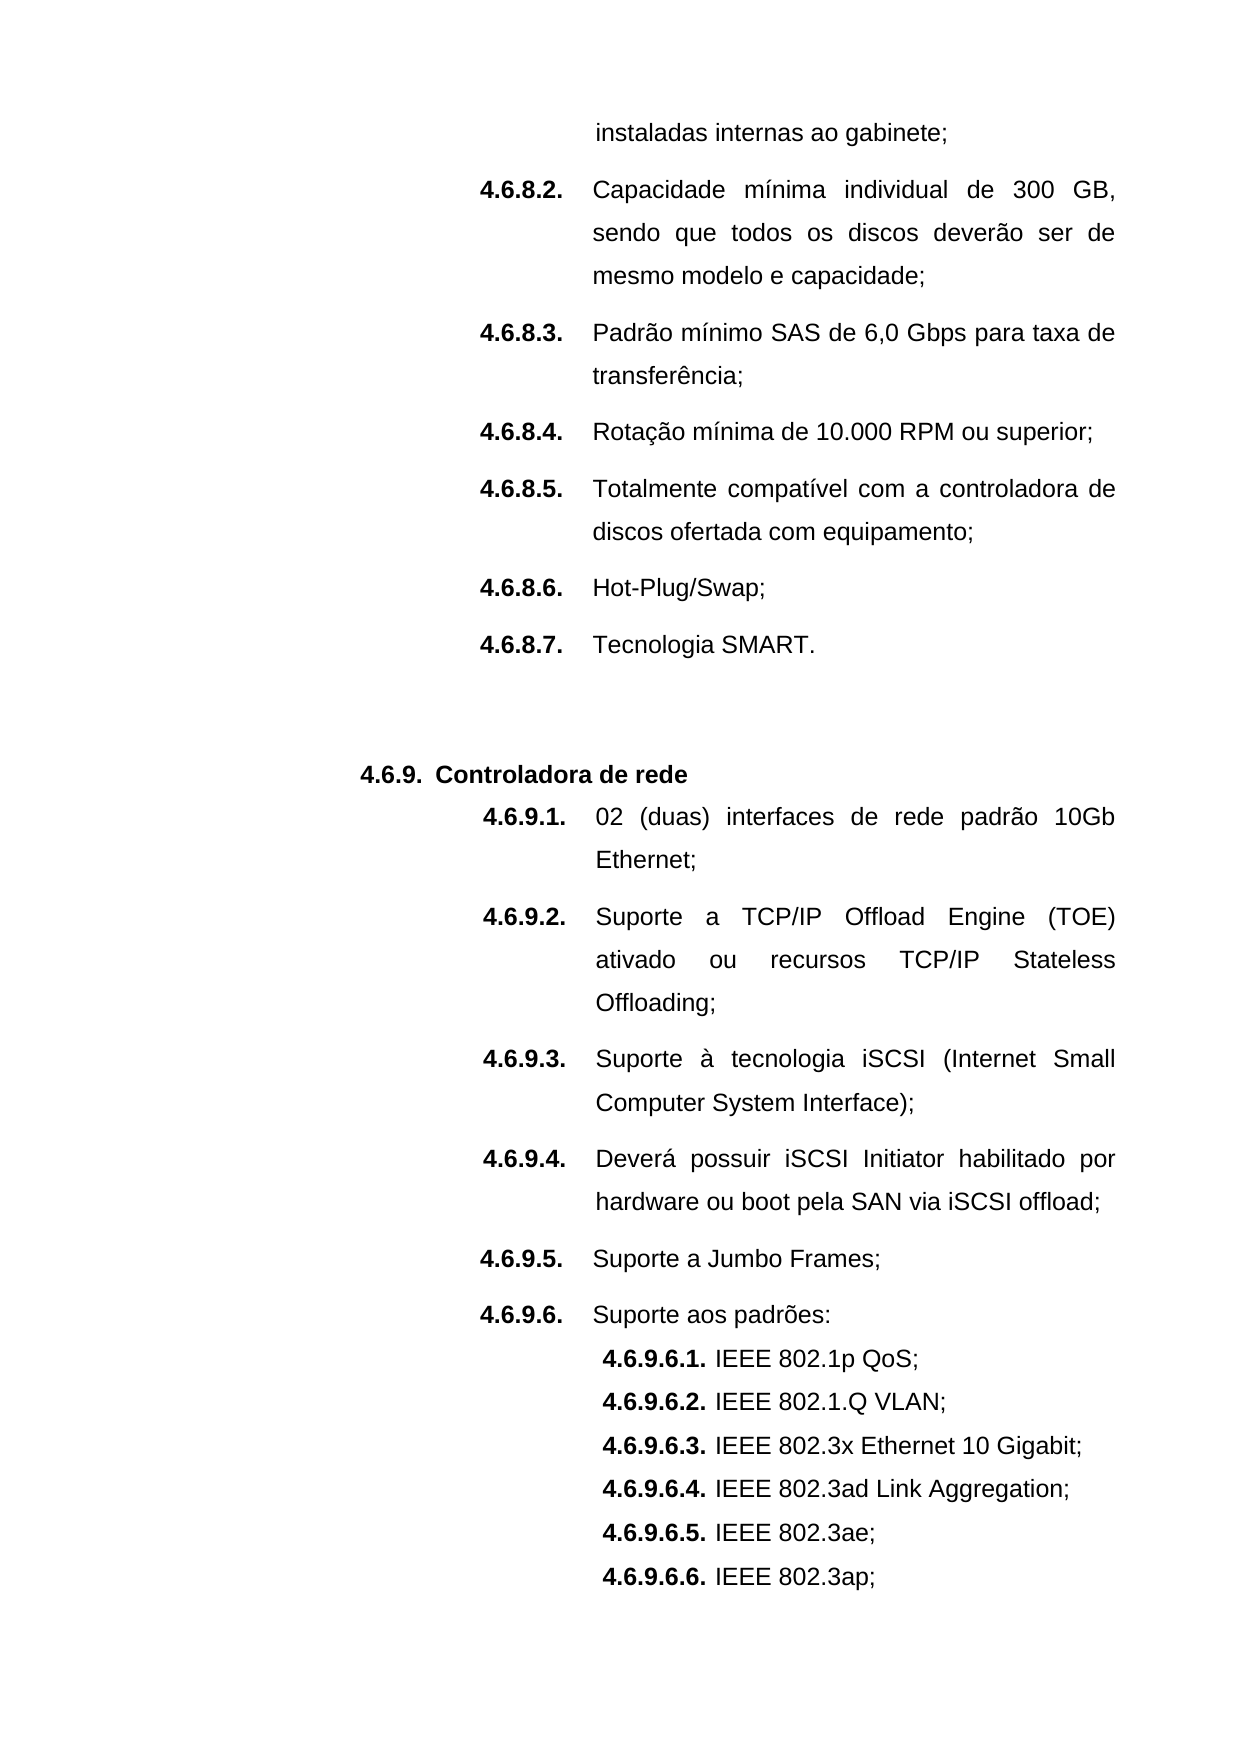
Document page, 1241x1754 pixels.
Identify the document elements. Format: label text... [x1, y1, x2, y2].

list Tecnologia SMART. [480, 630, 1116, 659]
list Rotação mínima de 10.000 RPM ou superior; [480, 417, 1116, 446]
list Totalmente compatível com a controladora de discos ofertada com equipamento; [480, 474, 1116, 546]
list Capacidade mínima individual de 300 GB, sendo que todos os discos deverão ser de mesmo modelo e capacidade; [480, 175, 1116, 290]
list 02 (duas) interfaces de rede padrão 10Gb Ethernet; [483, 802, 1116, 874]
list IEEE 802.3ad Link Aggregation; [602, 1474, 1116, 1503]
list Hot-Plug/Swap; [480, 573, 1116, 602]
list Suporte à tecnologia iSCSI (Internet Small Computer System Interface); [483, 1044, 1116, 1116]
list IEEE 802.3x Ethernet 10 Gigabit; [602, 1431, 1116, 1460]
list Padrão mínimo SAS de 6,0 Gbps para taxa de transferência; [480, 317, 1116, 389]
list Suporte a TCP/IP Offload Engine (TOE) ativado ou recursos TCP/IP Stateless Offloading; [483, 902, 1116, 1017]
list IEEE 802.3ap; [602, 1562, 1116, 1590]
list Deverá possuir iSCSI Initiator habilitado por hardware ou boot pela SAN via iSCSI offload; [483, 1144, 1116, 1216]
list IEEE 802.1.Q VLAN; [602, 1387, 1116, 1416]
list Suporte a Jumbo Frames; [480, 1244, 1116, 1272]
list instaladas internas ao gabinete; [483, 118, 1116, 147]
list IEEE 802.1p QoS; [602, 1344, 1116, 1373]
subtitle Controladora de rede [360, 760, 1122, 788]
list IEEE 802.3ae; [602, 1518, 1116, 1547]
list Suporte aos padrões: [480, 1300, 1116, 1329]
